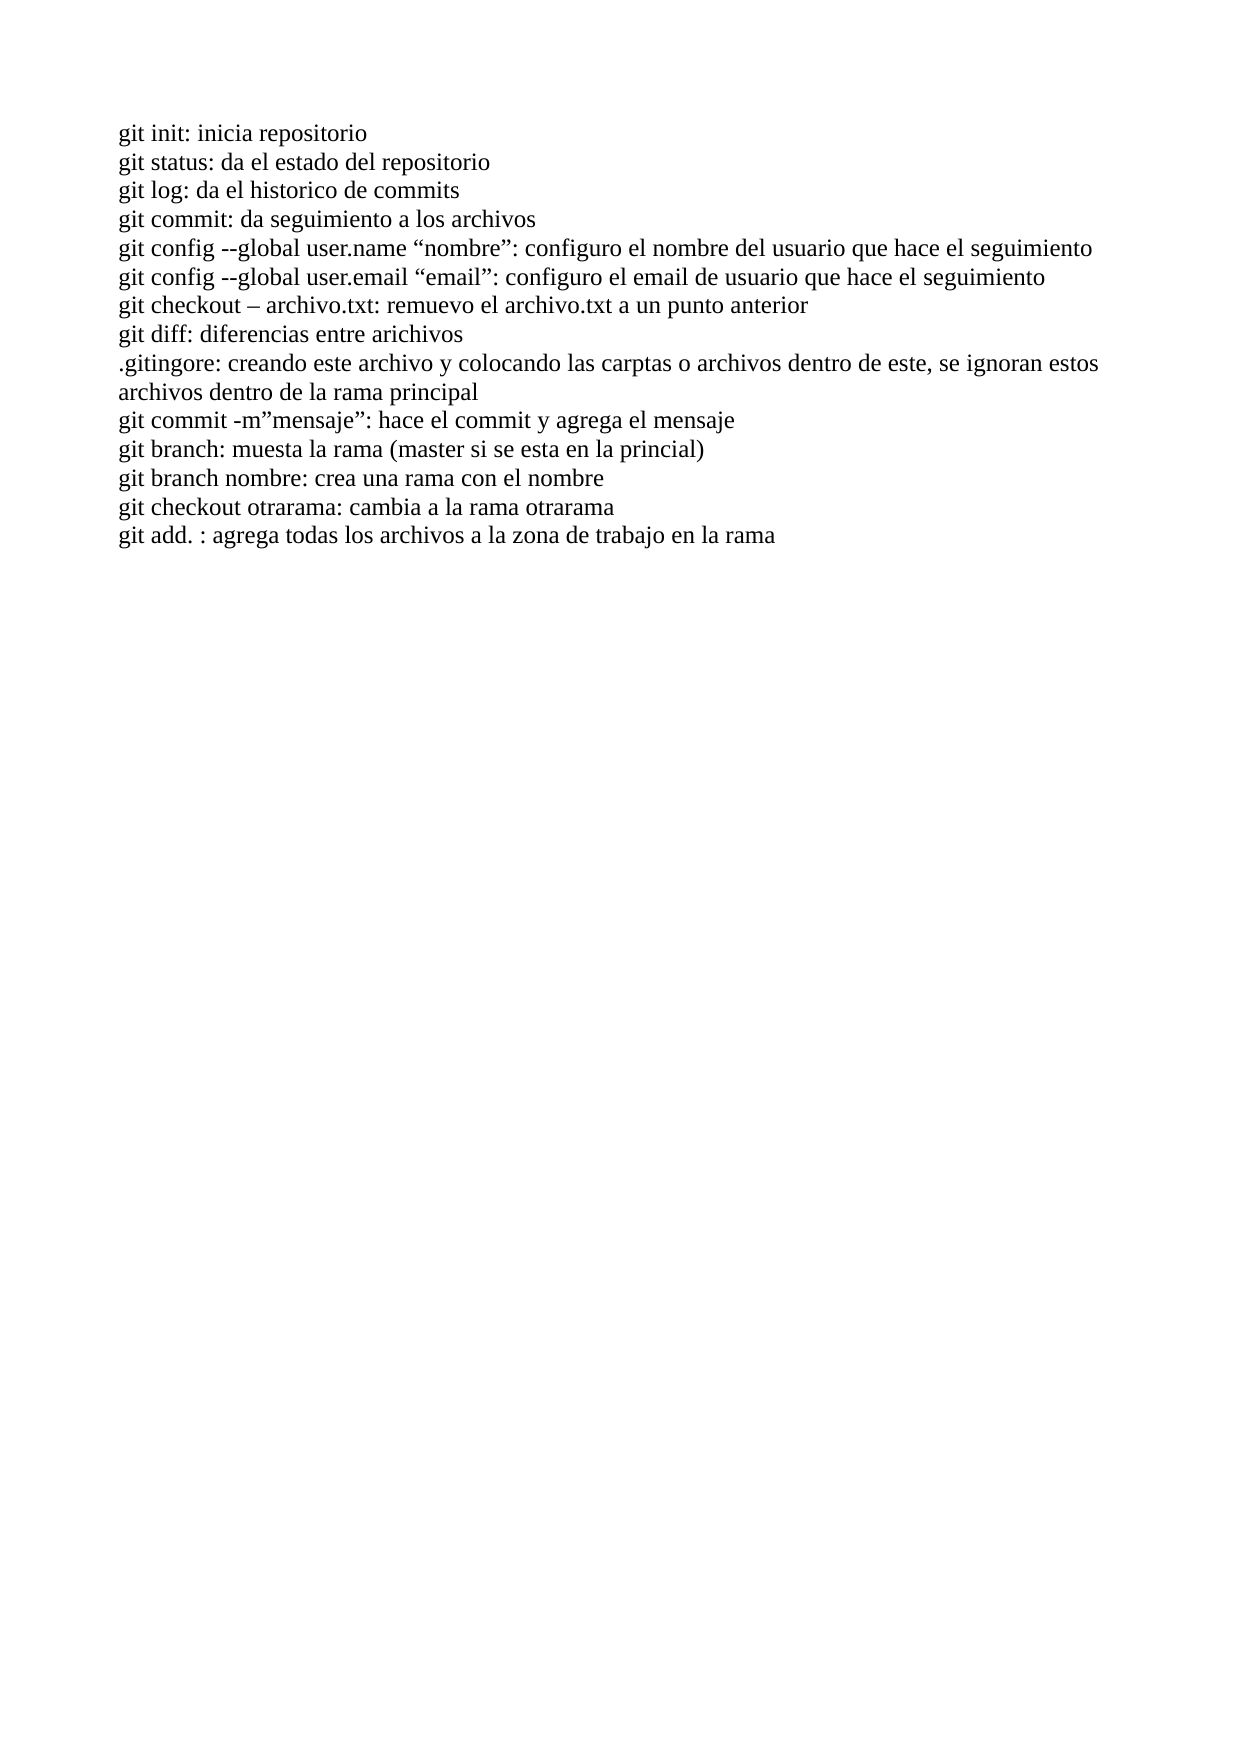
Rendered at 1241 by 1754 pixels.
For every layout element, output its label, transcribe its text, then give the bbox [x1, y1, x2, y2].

text git config --global user.name “nombre”: configuro el nombre del usuario que hace el seguimiento [118, 233, 1122, 262]
text git config --global user.email “email”: configuro el email de usuario que hace el seguimiento [118, 262, 1122, 291]
text git branch: muesta la rama (master si se esta en la princial) [118, 434, 1122, 463]
text git log: da el historico de commits [118, 176, 1122, 204]
text git init: inicia repositorio [118, 118, 1122, 147]
text git checkout otrarama: cambia a la rama otrarama [118, 492, 1122, 521]
text git branch nombre: crea una rama con el nombre [118, 463, 1122, 492]
text git status: da el estado del repositorio [118, 147, 1122, 176]
text git commit -m”mensaje”: hace el commit y agrega el mensaje [118, 406, 1122, 434]
text git checkout – archivo.txt: remuevo el archivo.txt a un punto anterior [118, 291, 1122, 319]
text .gitingore: creando este archivo y colocando las carptas o archivos dentro de este, se ignoran estos archivos dentro de la rama principal [118, 348, 1122, 406]
text git diff: diferencias entre arichivos [118, 319, 1122, 348]
text git add. : agrega todas los archivos a la zona de trabajo en la rama [118, 521, 1122, 549]
text git commit: da seguimiento a los archivos [118, 204, 1122, 233]
